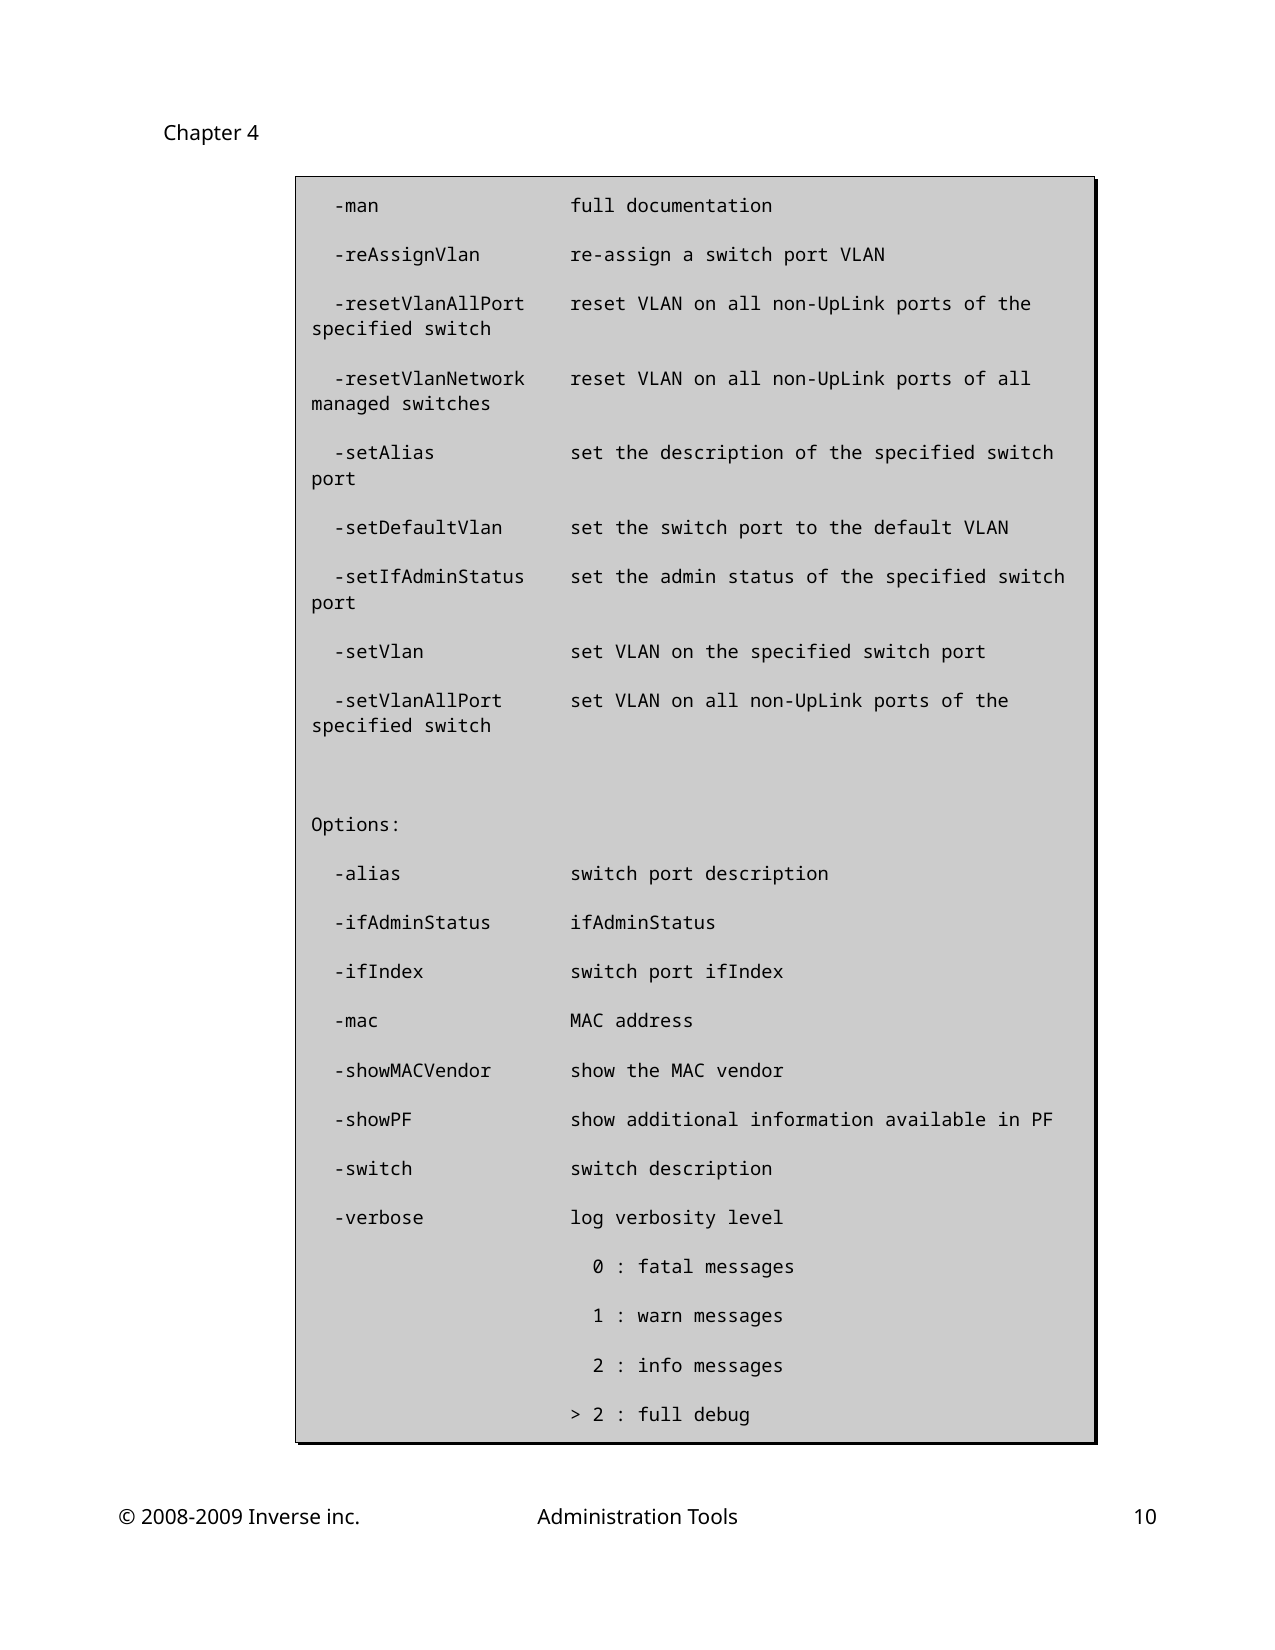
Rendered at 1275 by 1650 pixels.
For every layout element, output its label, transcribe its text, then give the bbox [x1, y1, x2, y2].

text Options: [296, 795, 1094, 837]
text > 2 : full debug [296, 1385, 1094, 1442]
text -man full documentation [296, 177, 1094, 217]
text -switch switch description [296, 1139, 1094, 1181]
text -ifIndex switch port ifIndex [296, 943, 1094, 984]
text -setIfAdminStatus set the admin status of the specified switch port [296, 548, 1094, 614]
text -resetVlanAllPort reset VLAN on all non-UpLink ports of the specified switch [296, 274, 1094, 341]
text -resetVlanNetwork reset VLAN on all non-UpLink ports of all managed switches [296, 349, 1094, 416]
text -setVlan set VLAN on the specified switch port [296, 622, 1094, 664]
text -verbose log verbosity level [296, 1189, 1094, 1230]
text -reAssignVlan re-assign a switch port VLAN [296, 225, 1094, 267]
text -ifAdminStatus ifAdminStatus [296, 894, 1094, 935]
text -showPF show additional information available in PF [296, 1090, 1094, 1132]
text -setVlanAllPort set VLAN on all non-UpLink ports of the specified switch [296, 671, 1094, 738]
text -alias switch port description [296, 844, 1094, 886]
text 2 : info messages [296, 1336, 1094, 1377]
text -mac MAC address [296, 992, 1094, 1033]
text -setAlias set the description of the specified switch port [296, 424, 1094, 491]
text 0 : fatal messages [296, 1238, 1094, 1279]
text -setDefaultVlan set the switch port to the default VLAN [296, 498, 1094, 540]
text -showMACVendor show the MAC vendor [296, 1041, 1094, 1082]
text 1 : warn messages [296, 1287, 1094, 1328]
